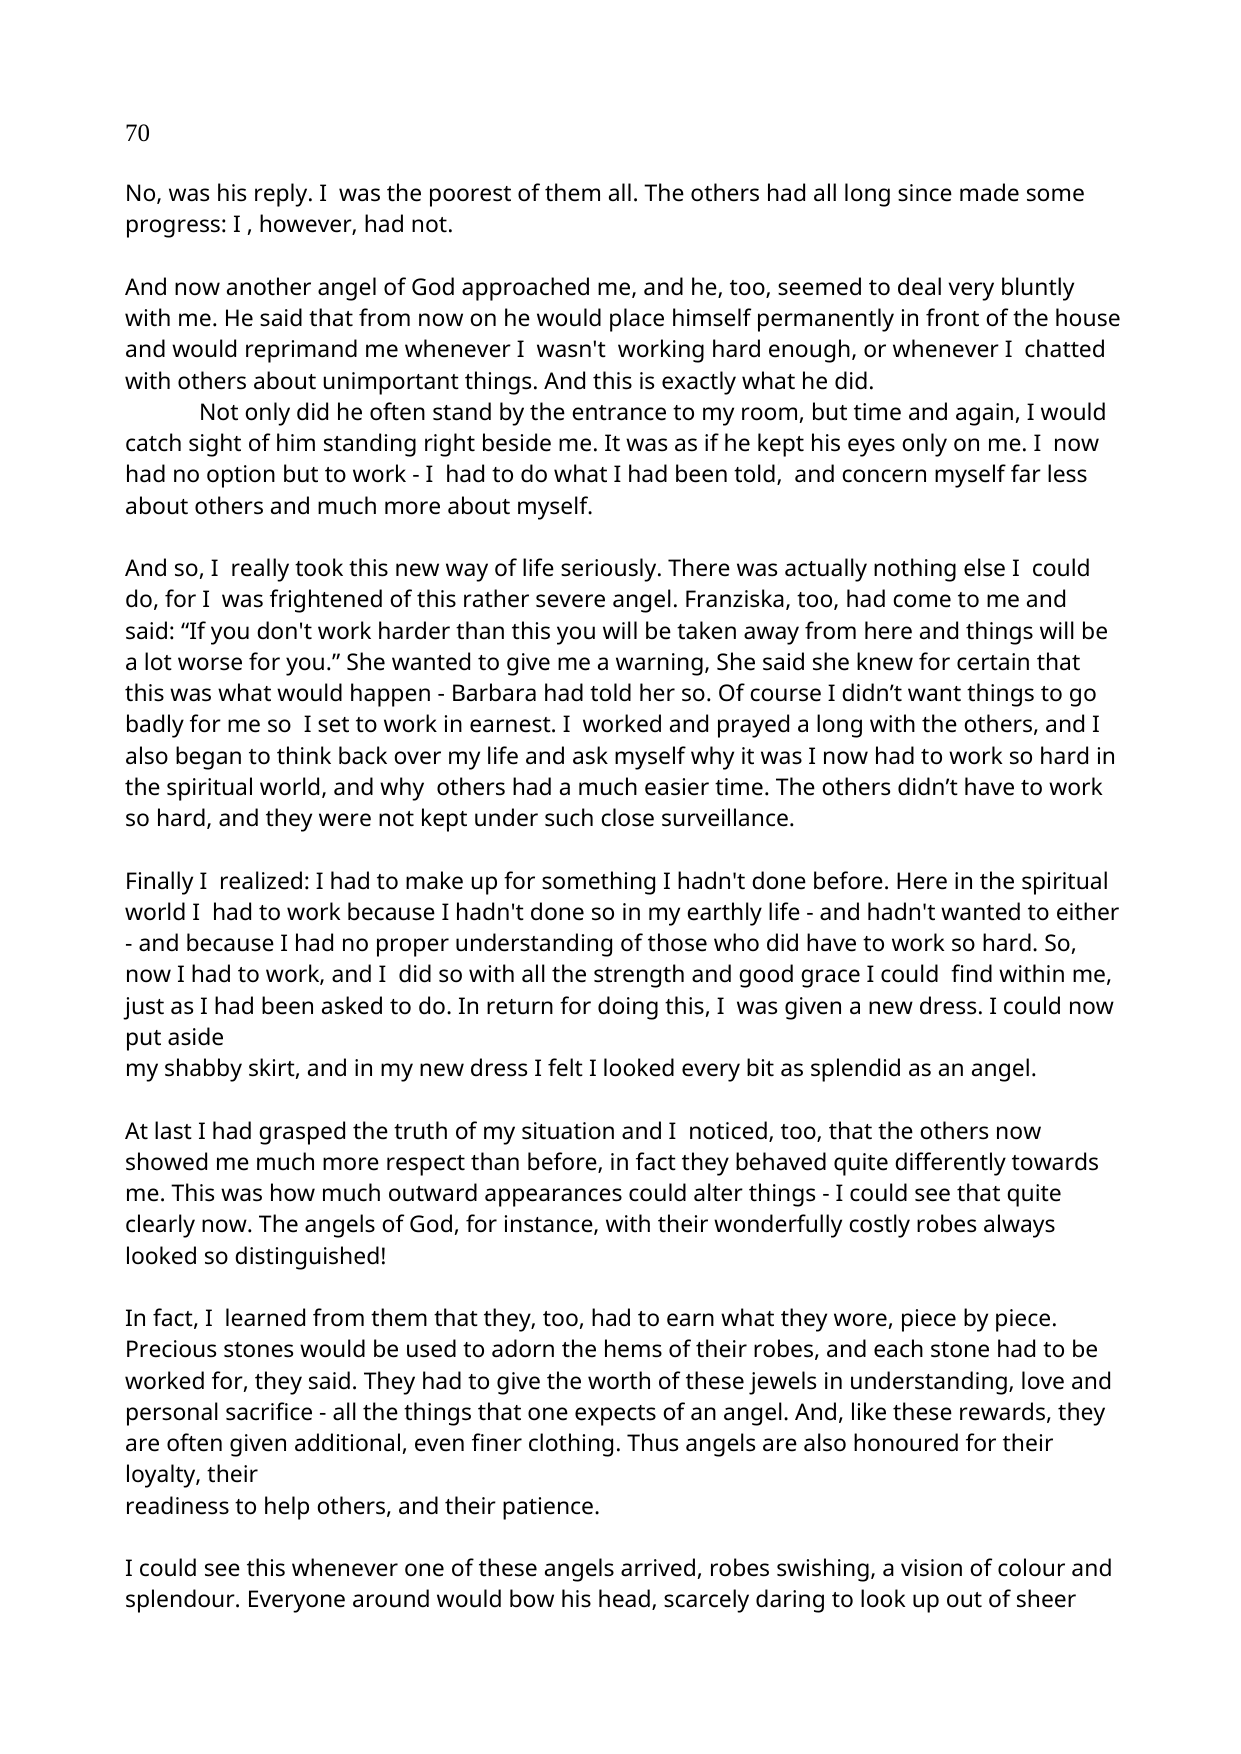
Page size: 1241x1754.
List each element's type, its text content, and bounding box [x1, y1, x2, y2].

text No, was his reply. I was the poorest of them all. The others had all long since made some progress: I , however, had not. [125, 177, 1123, 239]
text And now another angel of God approached me, and he, too, seemed to deal very bluntly with me. He said that from now on he would place himself permanently in front of the house and would reprimand me whenever I wasn't working hard enough, or whenever I chatted with others about unimportant things. And this is exactly what he did. [125, 271, 1123, 396]
text At last I had grasped the truth of my situation and I noticed, too, that the others now showed me much more respect than before, in fact they behaved quite differently towards me. This was how much outward appearances could alter things - I could see that quite clearly now. The angels of God, for instance, with their wonderfully costly robes always looked so distinguished! [125, 1114, 1123, 1271]
text And so, I really took this new way of life seriously. There was actually nothing else I could do, for I was frightened of this rather severe angel. Franziska, too, had come to me and said: “If you don't work harder than this you will be taken away from here and things will be a lot worse for you.” She wanted to give me a warning, She said she knew for certain that this was what would happen - Barbara had told her so. Of course I didn’t want things to go badly for me so I set to work in earnest. I worked and prayed a long with the others, and I also began to think back over my life and ask myself why it was I now had to work so hard in the spiritual world, and why others had a much easier time. The others didn’t have to work so hard, and they were not kept under such close surveillance. [125, 552, 1123, 833]
text In fact, I learned from them that they, too, had to earn what they wore, piece by piece. Precious stones would be used to adorn the hems of their robes, and each stone had to be worked for, they said. They had to give the worth of these jewels in understanding, love and personal sacrifice - all the things that one expects of an angel. And, like these rewards, they are often given additional, even finer clothing. Thus angels are also honoured for their loyalty, their [125, 1302, 1123, 1489]
text I could see this whenever one of these angels arrived, robes swishing, a vision of colour and splendour. Everyone around would bow his head, scarcely daring to look up out of sheer [125, 1552, 1123, 1614]
text readiness to help others, and their patience. [125, 1489, 1123, 1521]
text Finally I realized: I had to make up for something I hadn't done before. Here in the spiritual world I had to work because I hadn't done so in my earthly life - and hadn't wanted to either - and because I had no proper understanding of those who did have to work so hard. So, now I had to work, and I did so with all the strength and good grace I could find within me, just as I had been asked to do. In return for doing this, I was given a new dress. I could now put aside [125, 864, 1123, 1052]
text my shabby skirt, and in my new dress I felt I looked every bit as splendid as an angel. [125, 1052, 1123, 1083]
text Not only did he often stand by the entrance to my room, but time and again, I would catch sight of him standing right beside me. It was as if he kept his eyes only on me. I now had no option but to work - I had to do what I had been told, and concern myself far less about others and much more about myself. [125, 396, 1123, 521]
